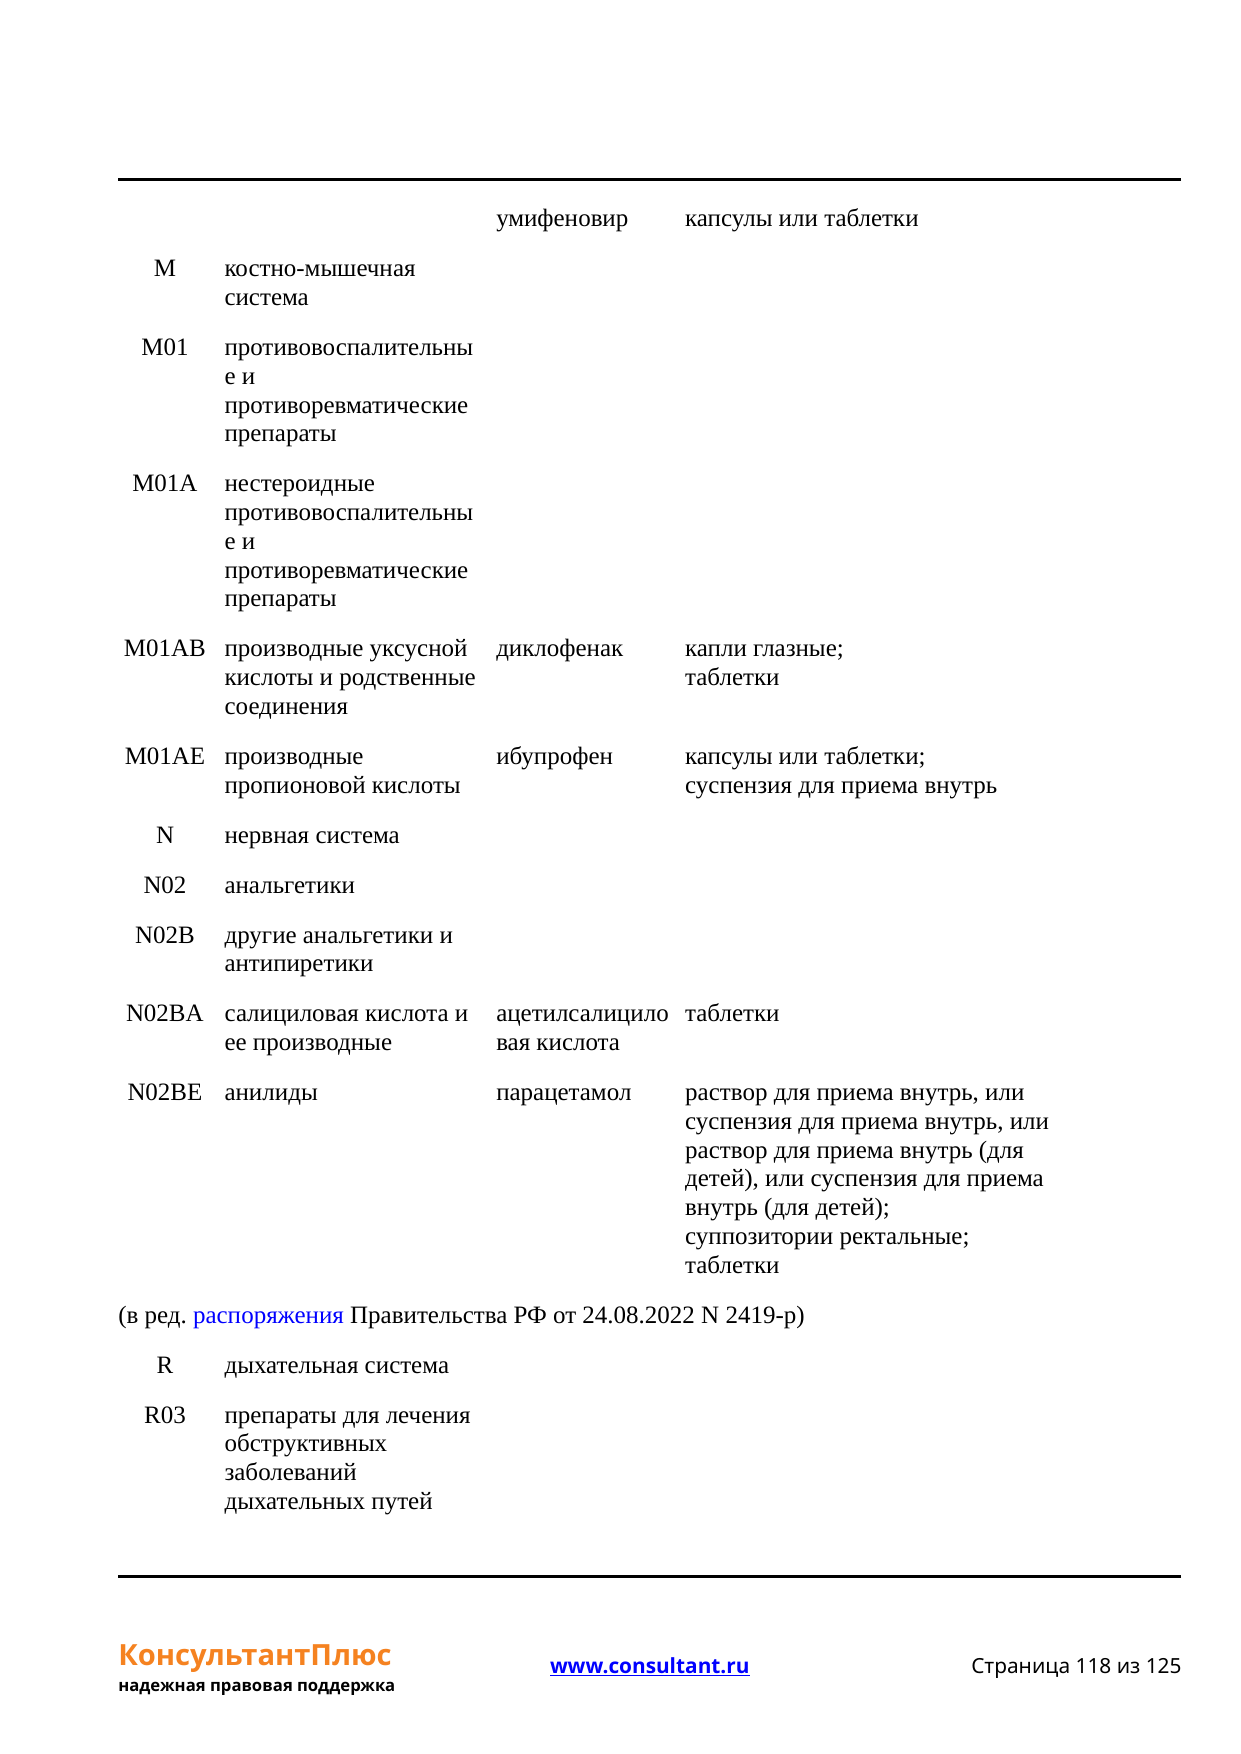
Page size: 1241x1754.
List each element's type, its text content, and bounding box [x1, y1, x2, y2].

table_cell парацетамол [490, 1067, 678, 1289]
table_cell [490, 909, 678, 988]
table_cell костно-мышечная система [218, 243, 489, 322]
table_cell R03 [112, 1389, 218, 1525]
table_cell раствор для приема внутрь, или суспензия для приема внутрь, или раствор для приема внутрь (для детей), или суспензия для приема внутрь (для детей); суппозитории ректальные; таблетки [679, 1067, 1056, 1289]
table_cell салициловая кислота и ее производные [218, 988, 489, 1067]
table_cell производные уксусной кислоты и родственные соединения [218, 623, 489, 730]
table_cell (в ред. распоряжения Правительства РФ от 24.08.2022 N 2419-р) [112, 1289, 1056, 1339]
table_cell [490, 1339, 678, 1389]
table_cell нервная система [218, 809, 489, 859]
table_cell препараты для лечения обструктивных заболеваний дыхательных путей [218, 1389, 489, 1525]
table_cell ибупрофен [490, 730, 678, 809]
table_cell нестероидные противовоспалительные и противоревматические препараты [218, 458, 489, 623]
table_cell [679, 243, 1056, 322]
table_cell ацетилсалициловая кислота [490, 988, 678, 1067]
table_cell [490, 243, 678, 322]
table_cell M01 [112, 322, 218, 458]
table_cell [679, 1339, 1056, 1389]
table_cell N02 [112, 859, 218, 909]
table_cell противовоспалительные и противоревматические препараты [218, 322, 489, 458]
table_cell [218, 193, 489, 243]
table_cell умифеновир [490, 193, 678, 243]
table_cell [679, 458, 1056, 623]
table_cell M01AE [112, 730, 218, 809]
table_cell [490, 458, 678, 623]
table_cell N02BE [112, 1067, 218, 1289]
table_cell [490, 859, 678, 909]
table_cell [679, 859, 1056, 909]
table_cell капсулы или таблетки [679, 193, 1056, 243]
table_cell другие анальгетики и антипиретики [218, 909, 489, 988]
table_cell N02B [112, 909, 218, 988]
table_cell [679, 809, 1056, 859]
table_cell M01A [112, 458, 218, 623]
table_cell M [112, 243, 218, 322]
table_cell N02BA [112, 988, 218, 1067]
table_cell [490, 322, 678, 458]
table_cell таблетки [679, 988, 1056, 1067]
table_cell [490, 1389, 678, 1525]
table_cell [679, 909, 1056, 988]
table_cell [490, 809, 678, 859]
table_cell M01AB [112, 623, 218, 730]
table_cell [112, 193, 218, 243]
table_cell [679, 1389, 1056, 1525]
table_cell анилиды [218, 1067, 489, 1289]
table_cell диклофенак [490, 623, 678, 730]
table_cell N [112, 809, 218, 859]
table_cell R [112, 1339, 218, 1389]
table_cell капли глазные; таблетки [679, 623, 1056, 730]
table_cell анальгетики [218, 859, 489, 909]
table_cell производные пропионовой кислоты [218, 730, 489, 809]
table_cell [679, 322, 1056, 458]
table_cell дыхательная система [218, 1339, 489, 1389]
table_cell капсулы или таблетки; суспензия для приема внутрь [679, 730, 1056, 809]
